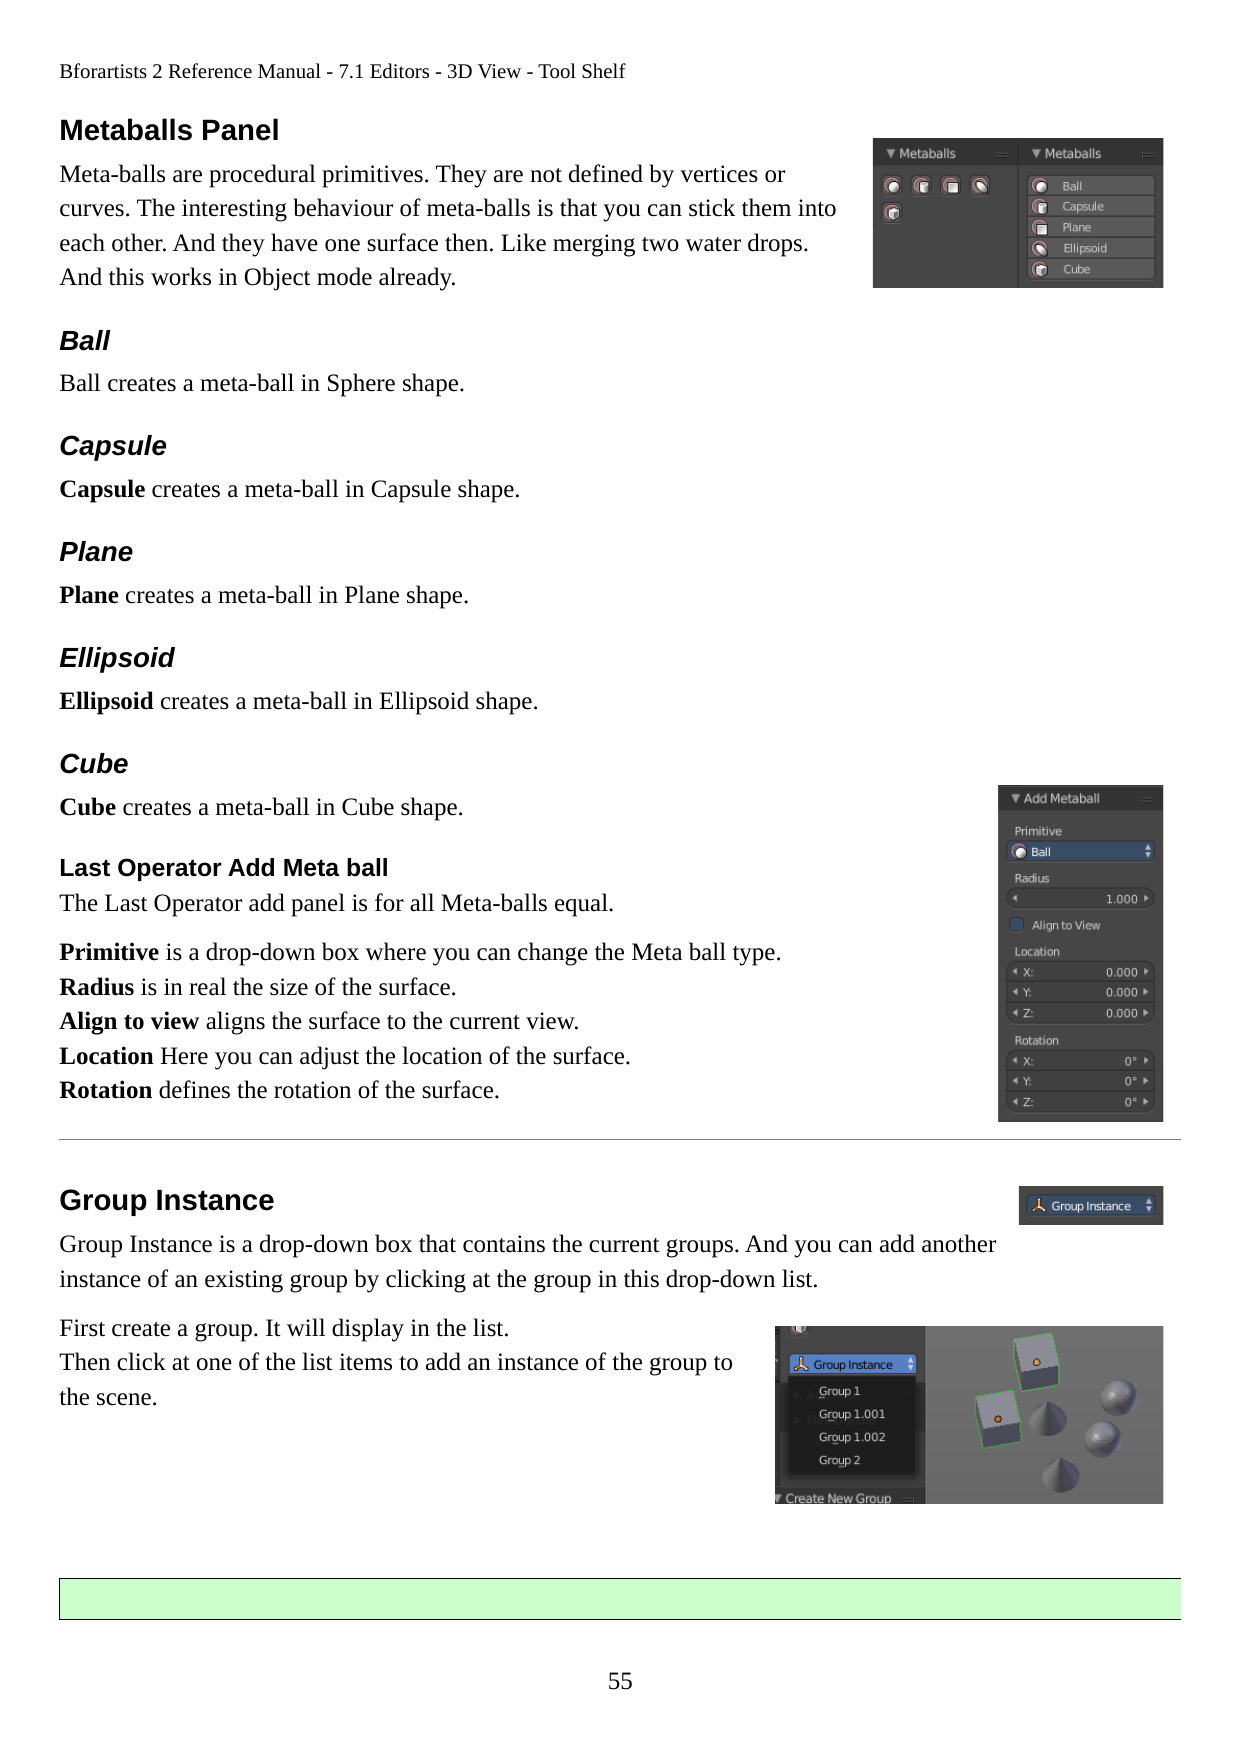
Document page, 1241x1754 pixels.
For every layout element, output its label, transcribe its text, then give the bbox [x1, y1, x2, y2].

picture [775, 1326, 1164, 1504]
subtitle Cube [59, 748, 1181, 779]
subtitle Ellipsoid [59, 642, 1181, 673]
text Meta-balls are procedural primitives. They are not defined by vertices or curves. The interesting behaviour of meta-balls is that you can stick them into each other. And they have one surface then. Like merging two water drops. And this works in Object mode already. [59, 159, 1181, 291]
text Group Instance is a drop-down box that contains the current groups. And you can add another instance of an existing group by clicking at the group in this drop-down list. [59, 1229, 1181, 1293]
picture [998, 785, 1164, 1122]
subtitle Group Instance [59, 1183, 1181, 1217]
text Primitive is a drop-down box where you can change the Meta ball type. Radius is in real the size of the surface. Align to view aligns the surface to the current view. Location Here you can adjust the location of the surface. Rotation defines the rotation of the surface. [59, 937, 998, 1104]
text First create a group. It will display in the list. Then click at one of the list items to add an instance of the group to the scene. [59, 1313, 1181, 1411]
subtitle Ball [59, 324, 1181, 356]
text The Last Operator add panel is for all Meta-balls equal. [59, 888, 998, 917]
subtitle Plane [59, 536, 1181, 568]
picture [872, 138, 1164, 288]
subtitle Last Operator Add Meta ball [59, 853, 998, 882]
text Plane creates a meta-ball in Plane shape. [59, 580, 1181, 609]
text Ball creates a meta-ball in Sphere shape. [59, 368, 1181, 397]
table_header [60, 1579, 1181, 1619]
text Cube creates a meta-ball in Cube shape. [59, 792, 998, 821]
text Capsule creates a meta-ball in Capsule shape. [59, 474, 1181, 503]
subtitle Metaballs Panel [59, 113, 1181, 146]
text Ellipsoid creates a meta-ball in Ellipsoid shape. [59, 686, 1181, 715]
picture [1018, 1186, 1164, 1225]
subtitle Capsule [59, 430, 1181, 462]
